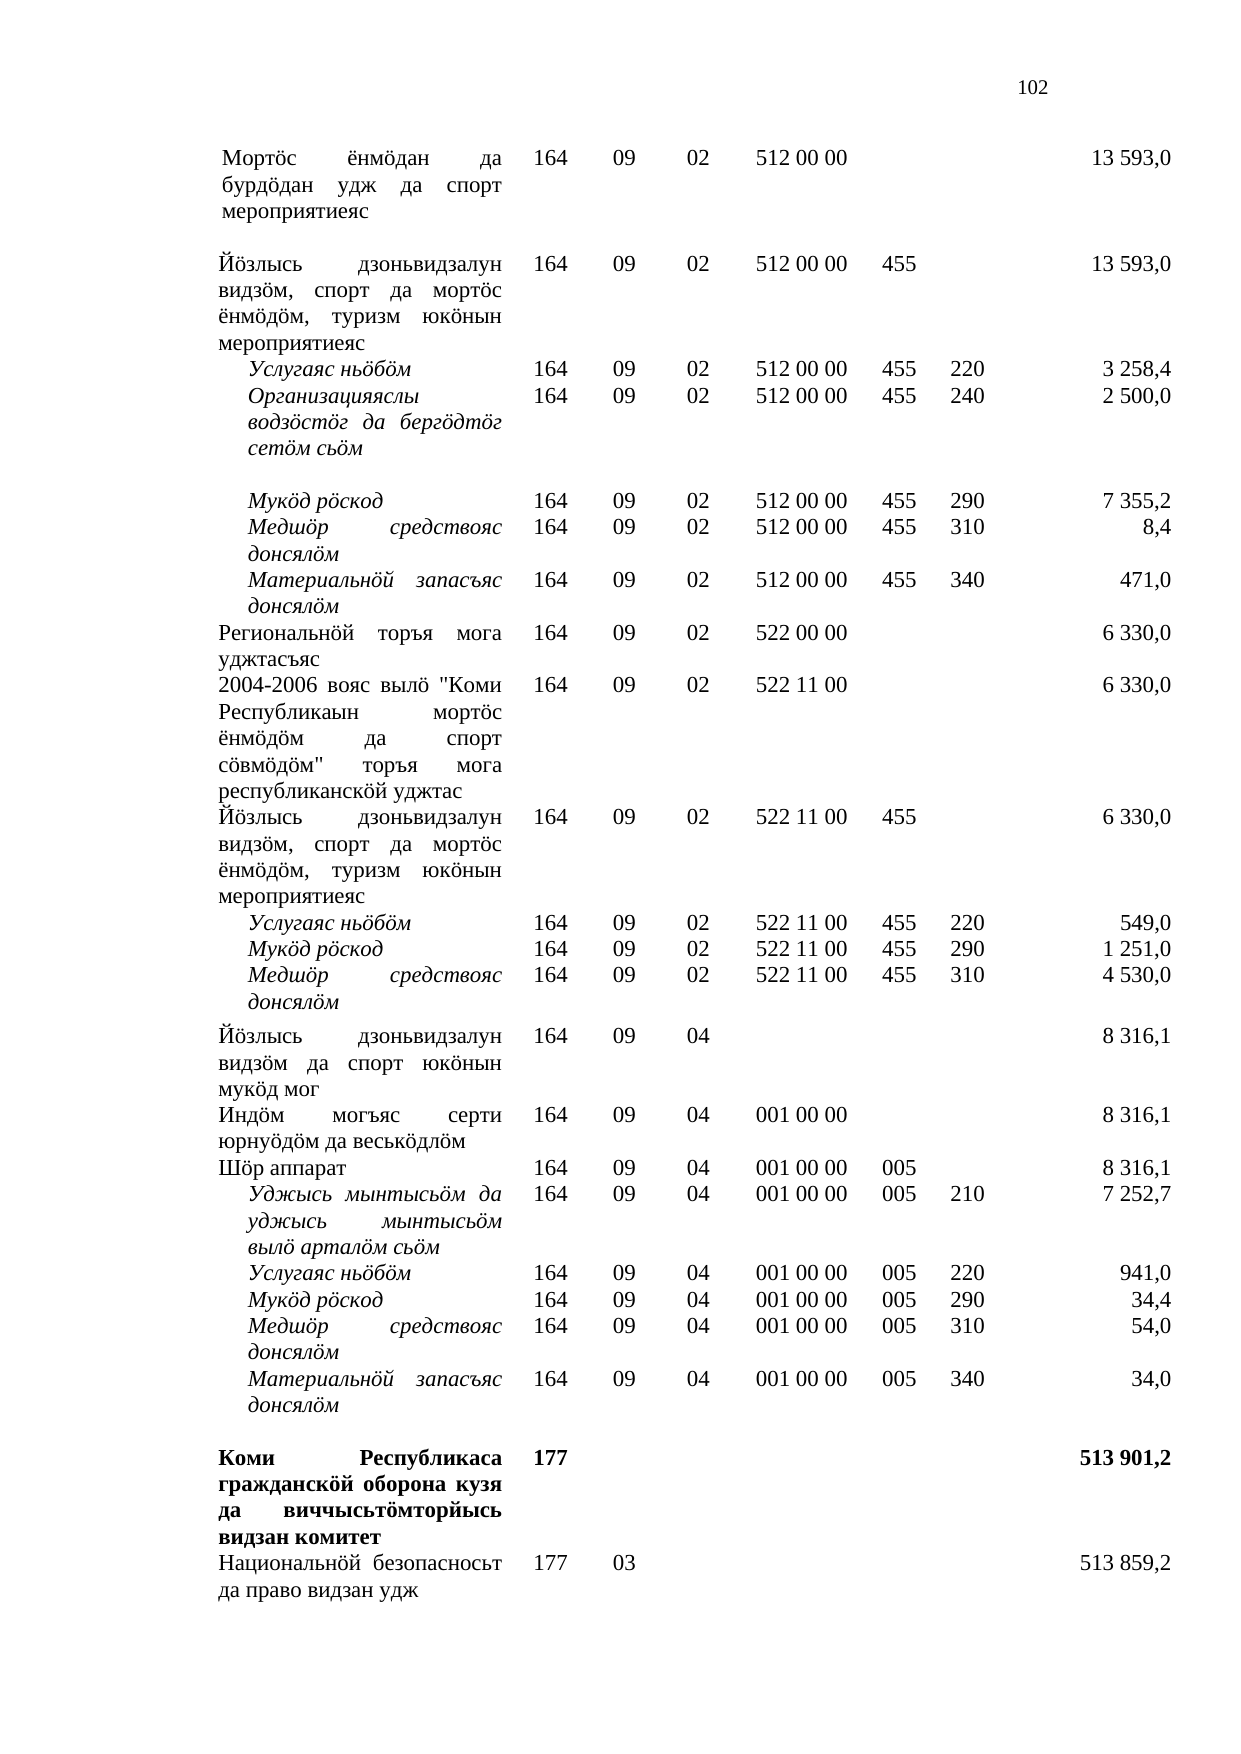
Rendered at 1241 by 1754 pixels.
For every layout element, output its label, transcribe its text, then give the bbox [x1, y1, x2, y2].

table_cell 164 [513, 1180, 587, 1259]
table_cell 09 [587, 1365, 661, 1417]
table_cell Йöзлысь дзоньвидзалун видзöм, спорт да мортöс ёнмöдöм, туризм юкöнын мероприятиеяс [207, 250, 513, 355]
table_cell 164 [513, 1022, 587, 1101]
table_cell [930, 672, 1004, 803]
table_cell 455 [868, 566, 930, 619]
table_cell 34,4 [1004, 1286, 1182, 1312]
table_cell 04 [661, 1154, 735, 1180]
table_cell 220 [930, 1259, 1004, 1286]
table_cell Йöзлысь дзоньвидзалун видзöм да спорт юкöнын мукöд мог [207, 1022, 513, 1101]
table_cell [735, 1549, 868, 1602]
table_cell [1183, 1418, 1227, 1444]
table_cell [868, 1549, 930, 1602]
table_cell 455 [868, 909, 930, 935]
table_cell 13 593,0 [1004, 145, 1182, 250]
table_cell 164 [513, 961, 587, 1022]
table_cell 02 [661, 514, 735, 566]
table_cell 001 00 00 [735, 1259, 868, 1286]
table_cell Уджысь мынтысьöм да уджысь мынтысьöм вылö арталöм сьöм [207, 1180, 513, 1259]
table_cell Услугаяс ньöбöм [207, 909, 513, 935]
table_cell [930, 1549, 1004, 1602]
table_cell 512 00 00 [735, 514, 868, 566]
table_cell 09 [587, 909, 661, 935]
table_cell [1183, 1444, 1227, 1549]
table_cell 164 [513, 1286, 587, 1312]
table_cell Материальнöй запасъяс донсялöм [207, 566, 513, 619]
table_cell 164 [513, 514, 587, 566]
table_cell Медшöр средствояс донсялöм [207, 1312, 513, 1365]
table_cell Мукöд рöскод [207, 1286, 513, 1312]
table_cell 941,0 [1004, 1259, 1182, 1286]
table_cell 005 [868, 1259, 930, 1286]
table_cell [1183, 1022, 1227, 1101]
table_cell 513 901,2 [1004, 1444, 1182, 1549]
table_cell 09 [587, 1180, 661, 1259]
table_cell [868, 1101, 930, 1154]
table_cell [1183, 118, 1227, 144]
table_cell Материальнöй запасъяс донсялöм [207, 1365, 513, 1417]
table_cell 455 [868, 803, 930, 909]
table_cell 09 [587, 935, 661, 961]
table_cell 04 [661, 1259, 735, 1286]
table_cell 164 [513, 909, 587, 935]
table_cell 522 11 00 [735, 803, 868, 909]
table_cell 512 00 00 [735, 145, 868, 250]
table_cell 340 [930, 566, 1004, 619]
table_cell [1183, 935, 1227, 961]
table_cell 005 [868, 1180, 930, 1259]
table_cell 005 [868, 1365, 930, 1417]
table_cell 340 [930, 1365, 1004, 1417]
table_cell 6 330,0 [1004, 619, 1182, 672]
table_cell 04 [661, 1022, 735, 1101]
table_cell 09 [587, 1154, 661, 1180]
table_cell [1183, 514, 1227, 566]
table_cell Национальнöй безопасносьт да право видзан удж [207, 1549, 513, 1602]
table_cell 04 [661, 1365, 735, 1417]
table_cell Региональнöй торъя мога уджтасъяс [207, 619, 513, 672]
table_cell 6 330,0 [1004, 803, 1182, 909]
table_cell Индöм могъяс серти юрнуöдöм да веськöдлöм [207, 1101, 513, 1154]
table_cell Мукöд рöскод [207, 487, 513, 513]
table_cell [1183, 1549, 1227, 1602]
table_cell 005 [868, 1286, 930, 1312]
table_cell [930, 1418, 1004, 1444]
table_cell 522 11 00 [735, 909, 868, 935]
table_cell [1183, 250, 1227, 355]
table_cell 455 [868, 487, 930, 513]
table_cell 8 316,1 [1004, 1154, 1182, 1180]
table_cell Услугаяс ньöбöм [207, 1259, 513, 1286]
table_cell 09 [587, 672, 661, 803]
table_cell 6 330,0 [1004, 672, 1182, 803]
table_cell 512 00 00 [735, 382, 868, 487]
table_cell [930, 118, 1004, 144]
table_cell 03 [587, 1549, 661, 1602]
table_cell 04 [661, 1180, 735, 1259]
table_cell 240 [930, 382, 1004, 487]
table_cell 455 [868, 514, 930, 566]
table_cell 455 [868, 250, 930, 355]
table_cell [1183, 145, 1227, 250]
table_cell 02 [661, 961, 735, 1022]
table_cell 09 [587, 619, 661, 672]
table_cell 3 258,4 [1004, 355, 1182, 382]
table_cell [735, 1444, 868, 1549]
table_cell 164 [513, 566, 587, 619]
table_cell [868, 672, 930, 803]
table_cell [930, 1101, 1004, 1154]
table_cell [1183, 566, 1227, 619]
table_cell 02 [661, 382, 735, 487]
table_cell [1183, 382, 1227, 487]
table_cell 164 [513, 672, 587, 803]
table_cell 522 00 00 [735, 619, 868, 672]
table_cell 54,0 [1004, 1312, 1182, 1365]
table_cell 164 [513, 250, 587, 355]
table_cell 2004-2006 вояс вылö "Коми Республикаын мортöс ёнмöдöм да спорт сöвмöдöм" торъя мога республиканскöй уджтас [207, 672, 513, 803]
table_cell 4 530,0 [1004, 961, 1182, 1022]
table_cell [1183, 961, 1227, 1022]
table_cell 09 [587, 1286, 661, 1312]
table_cell [1183, 619, 1227, 672]
table_cell 005 [868, 1312, 930, 1365]
table_cell [1183, 355, 1227, 382]
table_cell [1183, 909, 1227, 935]
table_cell 2 500,0 [1004, 382, 1182, 487]
table_cell [1183, 803, 1227, 909]
table_cell 7 252,7 [1004, 1180, 1182, 1259]
table_cell 02 [661, 566, 735, 619]
table_cell [1183, 1365, 1227, 1417]
table_cell 455 [868, 935, 930, 961]
table_cell 164 [513, 355, 587, 382]
table_cell 02 [661, 250, 735, 355]
table_cell 001 00 00 [735, 1286, 868, 1312]
table_cell 09 [587, 382, 661, 487]
table_cell 164 [513, 935, 587, 961]
table_cell 522 11 00 [735, 935, 868, 961]
table_cell 09 [587, 566, 661, 619]
table_cell 09 [587, 803, 661, 909]
table_cell [868, 118, 930, 144]
table_cell 001 00 00 [735, 1180, 868, 1259]
table_cell 310 [930, 961, 1004, 1022]
table_cell [661, 1549, 735, 1602]
table_cell Медшöр средствояс донсялöм [207, 961, 513, 1022]
table_cell 455 [868, 382, 930, 487]
table_cell [513, 118, 587, 144]
table_cell [930, 250, 1004, 355]
table_cell [587, 118, 661, 144]
table_cell Услугаяс ньöбöм [207, 355, 513, 382]
table_cell 13 593,0 [1004, 250, 1182, 355]
table_cell 8,4 [1004, 514, 1182, 566]
table_cell 164 [513, 1365, 587, 1417]
table_cell [661, 118, 735, 144]
table_cell 09 [587, 961, 661, 1022]
table_cell 7 355,2 [1004, 487, 1182, 513]
table_cell 164 [513, 487, 587, 513]
table_cell 09 [587, 250, 661, 355]
table_cell 02 [661, 145, 735, 250]
table_cell 09 [587, 1101, 661, 1154]
table_cell 04 [661, 1101, 735, 1154]
table_cell 164 [513, 1259, 587, 1286]
table_cell 310 [930, 514, 1004, 566]
table_cell 164 [513, 382, 587, 487]
table_cell 310 [930, 1312, 1004, 1365]
table_cell [587, 1418, 661, 1444]
table_cell 02 [661, 672, 735, 803]
table_cell 164 [513, 1101, 587, 1154]
table_cell 001 00 00 [735, 1101, 868, 1154]
table_cell [930, 145, 1004, 250]
table_cell Мортöс ёнмöдан да бурдöдан удж да спорт мероприятиеяс [207, 145, 513, 250]
table_cell [661, 1444, 735, 1549]
table_cell 09 [587, 1312, 661, 1365]
table_cell [1004, 1418, 1182, 1444]
table_cell [1183, 1180, 1227, 1259]
table_cell 455 [868, 355, 930, 382]
table_cell [1183, 1154, 1227, 1180]
table_cell 177 [513, 1549, 587, 1602]
table_cell [1183, 1312, 1227, 1365]
table_cell 513 859,2 [1004, 1549, 1182, 1602]
table_cell 512 00 00 [735, 355, 868, 382]
table_cell 09 [587, 487, 661, 513]
table_cell [1004, 118, 1182, 144]
table_cell 09 [587, 355, 661, 382]
table_cell 471,0 [1004, 566, 1182, 619]
table_cell 164 [513, 145, 587, 250]
table_cell 220 [930, 909, 1004, 935]
table_cell 512 00 00 [735, 566, 868, 619]
table_cell [735, 1022, 868, 1101]
table_cell [868, 1418, 930, 1444]
table_cell 290 [930, 487, 1004, 513]
table_cell 001 00 00 [735, 1365, 868, 1417]
table_cell 02 [661, 487, 735, 513]
table_cell [930, 1444, 1004, 1549]
table_cell 02 [661, 619, 735, 672]
table_cell 02 [661, 909, 735, 935]
table_cell 001 00 00 [735, 1312, 868, 1365]
table_cell 164 [513, 1154, 587, 1180]
table_cell 02 [661, 935, 735, 961]
table_cell 8 316,1 [1004, 1022, 1182, 1101]
table_cell 005 [868, 1154, 930, 1180]
table_cell [587, 1444, 661, 1549]
table_cell 290 [930, 935, 1004, 961]
table_cell Йöзлысь дзоньвидзалун видзöм, спорт да мортöс ёнмöдöм, туризм юкöнын мероприятиеяс [207, 803, 513, 909]
table_cell 001 00 00 [735, 1154, 868, 1180]
table_cell Мукöд рöскод [207, 935, 513, 961]
table_cell 210 [930, 1180, 1004, 1259]
table_cell [930, 803, 1004, 909]
table_cell 02 [661, 803, 735, 909]
table_cell 09 [587, 1259, 661, 1286]
table_cell Коми Республикаса гражданскöй оборона кузя да виччысьтöмторйысь видзан комитет [207, 1444, 513, 1549]
table_cell 02 [661, 355, 735, 382]
table_cell 09 [587, 1022, 661, 1101]
table_cell [1183, 1259, 1227, 1286]
table_cell 522 11 00 [735, 672, 868, 803]
table_cell 177 [513, 1444, 587, 1549]
table_cell 8 316,1 [1004, 1101, 1182, 1154]
table_cell 549,0 [1004, 909, 1182, 935]
table_cell [1183, 1286, 1227, 1312]
table_cell 164 [513, 619, 587, 672]
table_cell [735, 118, 868, 144]
table_cell [1183, 672, 1227, 803]
table_cell 04 [661, 1312, 735, 1365]
table_cell Организацияяслы водзöстöг да бергöдтöг сетöм сьöм [207, 382, 513, 487]
table_cell 512 00 00 [735, 487, 868, 513]
table_cell [513, 1418, 587, 1444]
table_cell [930, 619, 1004, 672]
table_cell [1183, 1101, 1227, 1154]
table_cell 164 [513, 803, 587, 909]
table_cell [1183, 487, 1227, 513]
table_cell [868, 619, 930, 672]
table_cell Медшöр средствояс донсялöм [207, 514, 513, 566]
table_cell 04 [661, 1286, 735, 1312]
table_cell 522 11 00 [735, 961, 868, 1022]
table_cell Шöр аппарат [207, 1154, 513, 1180]
table_cell [735, 1418, 868, 1444]
table_cell 220 [930, 355, 1004, 382]
table_cell 09 [587, 514, 661, 566]
table_cell [868, 1444, 930, 1549]
table_cell 1 251,0 [1004, 935, 1182, 961]
table_cell [661, 1418, 735, 1444]
table_cell [930, 1154, 1004, 1180]
table_cell 164 [513, 1312, 587, 1365]
table_cell 290 [930, 1286, 1004, 1312]
table_cell 512 00 00 [735, 250, 868, 355]
table_cell 455 [868, 961, 930, 1022]
table_cell [207, 1418, 513, 1444]
table_cell [868, 1022, 930, 1101]
table_cell 34,0 [1004, 1365, 1182, 1417]
table_cell [207, 118, 513, 144]
table_cell 09 [587, 145, 661, 250]
table_cell [868, 145, 930, 250]
table_cell [930, 1022, 1004, 1101]
